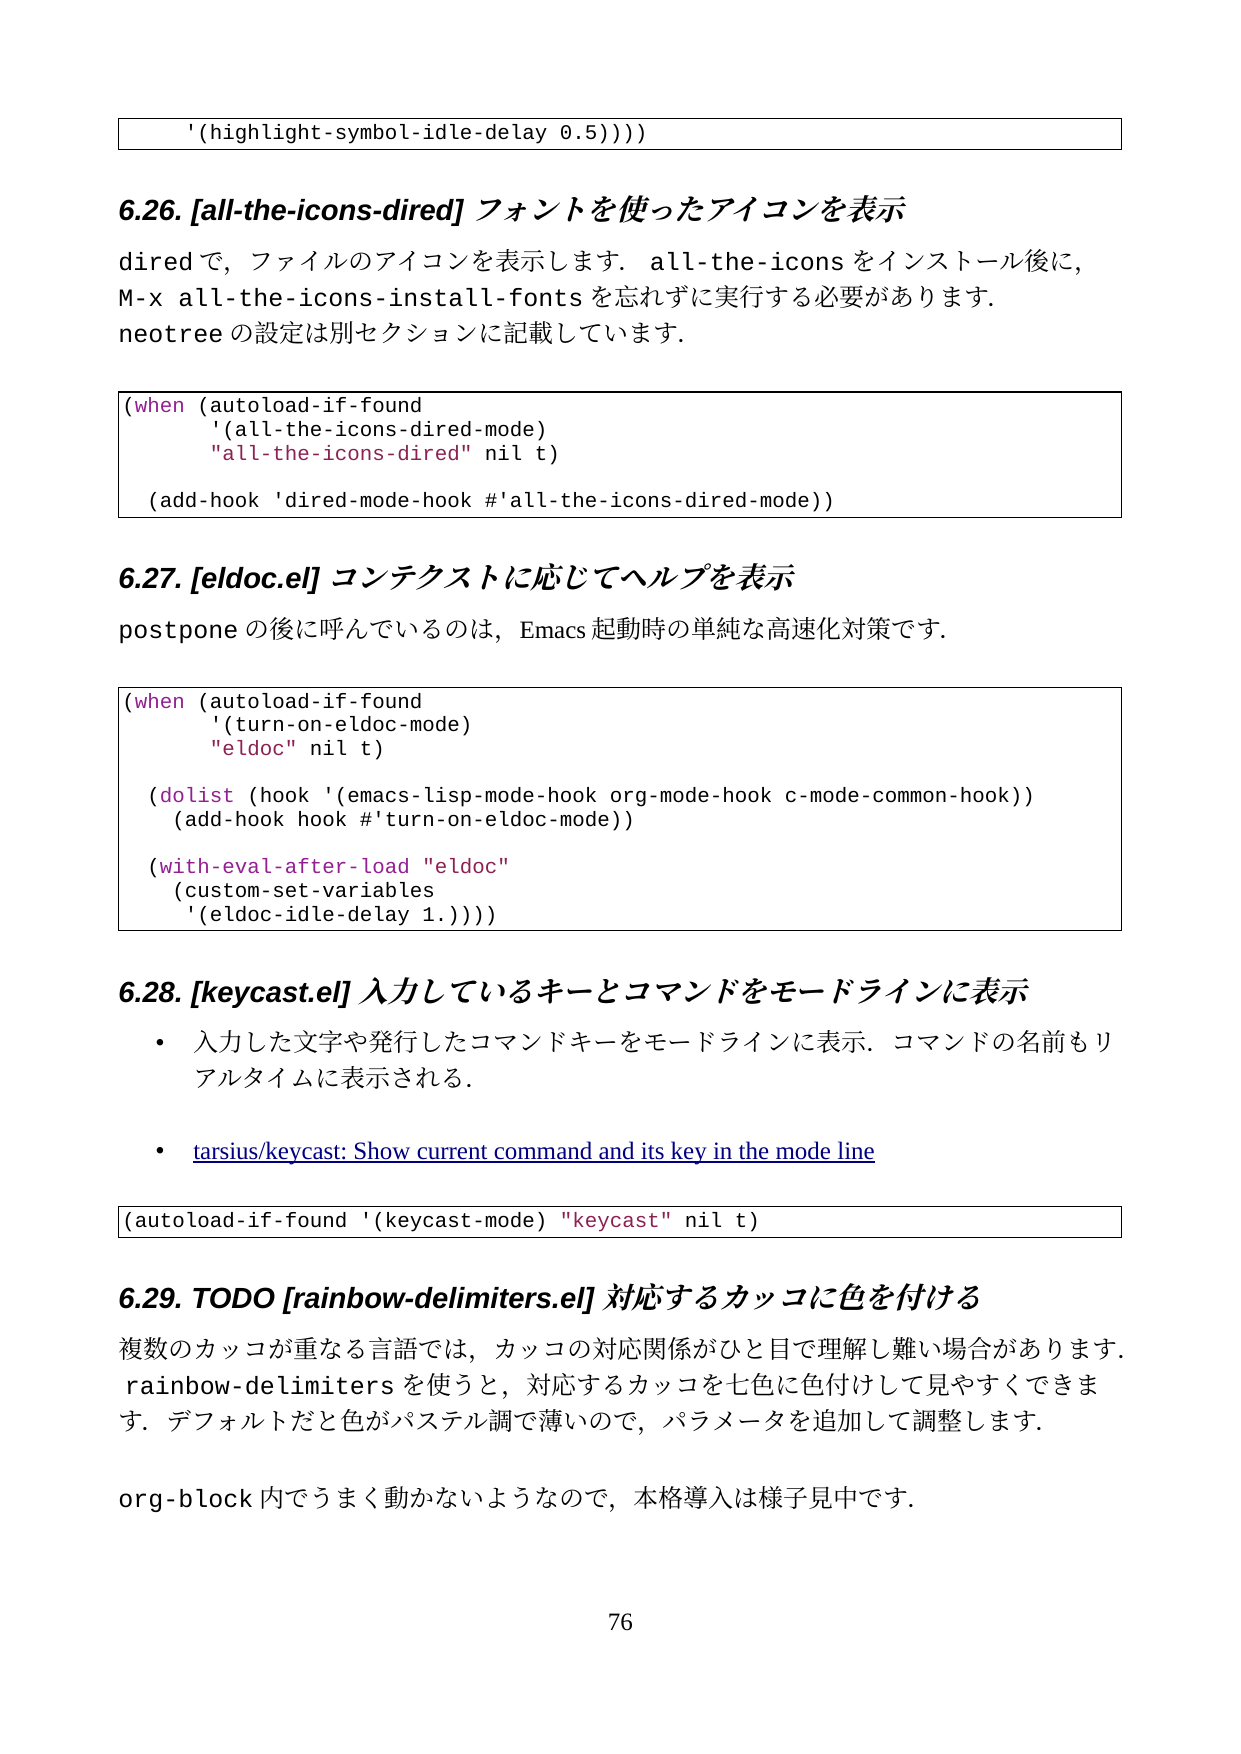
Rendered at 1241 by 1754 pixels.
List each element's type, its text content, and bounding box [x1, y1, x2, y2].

text postpone の後に呼んでいるのは，Emacs起動時の単純な高速化対策です． [118, 609, 1122, 674]
text (dolist (hook '(emacs-lisp-mode-hook org-mode-hook c-mode-common-hook)) [119, 781, 1121, 805]
text (custom-set-variables [119, 876, 1121, 900]
text "eldoc" nil t) [119, 734, 1121, 758]
text (autoload-if-found '(keycast-mode) "keycast" nil t) [119, 1207, 1121, 1237]
subtitle [eldoc.el] コンテクストに応じてヘルプを表示 [118, 555, 1122, 597]
text '(all-the-icons-dired-mode) [119, 415, 1121, 439]
text (when (autoload-if-found [119, 393, 1121, 415]
text (add-hook hook #'turn-on-eldoc-mode)) [119, 805, 1121, 829]
text 複数のカッコが重なる言語では，カッコの対応関係がひと目で理解し難い場合があります． rainbow-delimiters を使うと，対応するカッコを七色に色付けして見やすくできます．デフォルトだと色がパステル調で薄いので，パラメータを追加して調整します． [118, 1329, 1122, 1466]
list tarsius/keycast: Show current command and its key in the mode line [156, 1136, 1122, 1194]
subtitle [keycast.el] 入力しているキーとコマンドをモードラインに表示 [118, 969, 1122, 1011]
list 入力した文字や発行したコマンドキーをモードラインに表示．コマンドの名前もリアルタイムに表示される． [156, 1023, 1122, 1124]
text dired で，ファイルのアイコンを表示します． all-the-icons をインストール後に， M-x all-the-icons-install-fonts を忘れずに実行する必要があります． neotree の設定は別セクションに記載しています． [118, 241, 1122, 379]
subtitle [all-the-icons-dired] フォントを使ったアイコンを表示 [118, 187, 1122, 229]
text '(turn-on-eldoc-mode) [119, 711, 1121, 734]
text (when (autoload-if-found [119, 688, 1121, 711]
text "all-the-icons-dired" nil t) [119, 439, 1121, 462]
text '(eldoc-idle-delay 1.)))) [119, 900, 1121, 930]
text org-block 内でうまく動かないようなので，本格導入は様子見中です． [118, 1479, 1122, 1544]
text (with-eval-after-load "eldoc" [119, 852, 1121, 876]
text '(highlight-symbol-idle-delay 0.5)))) [119, 119, 1121, 149]
subtitle TODO [rainbow-delimiters.el] 対応するカッコに色を付ける [118, 1275, 1122, 1317]
text (add-hook 'dired-mode-hook #'all-the-icons-dired-mode)) [119, 486, 1121, 517]
